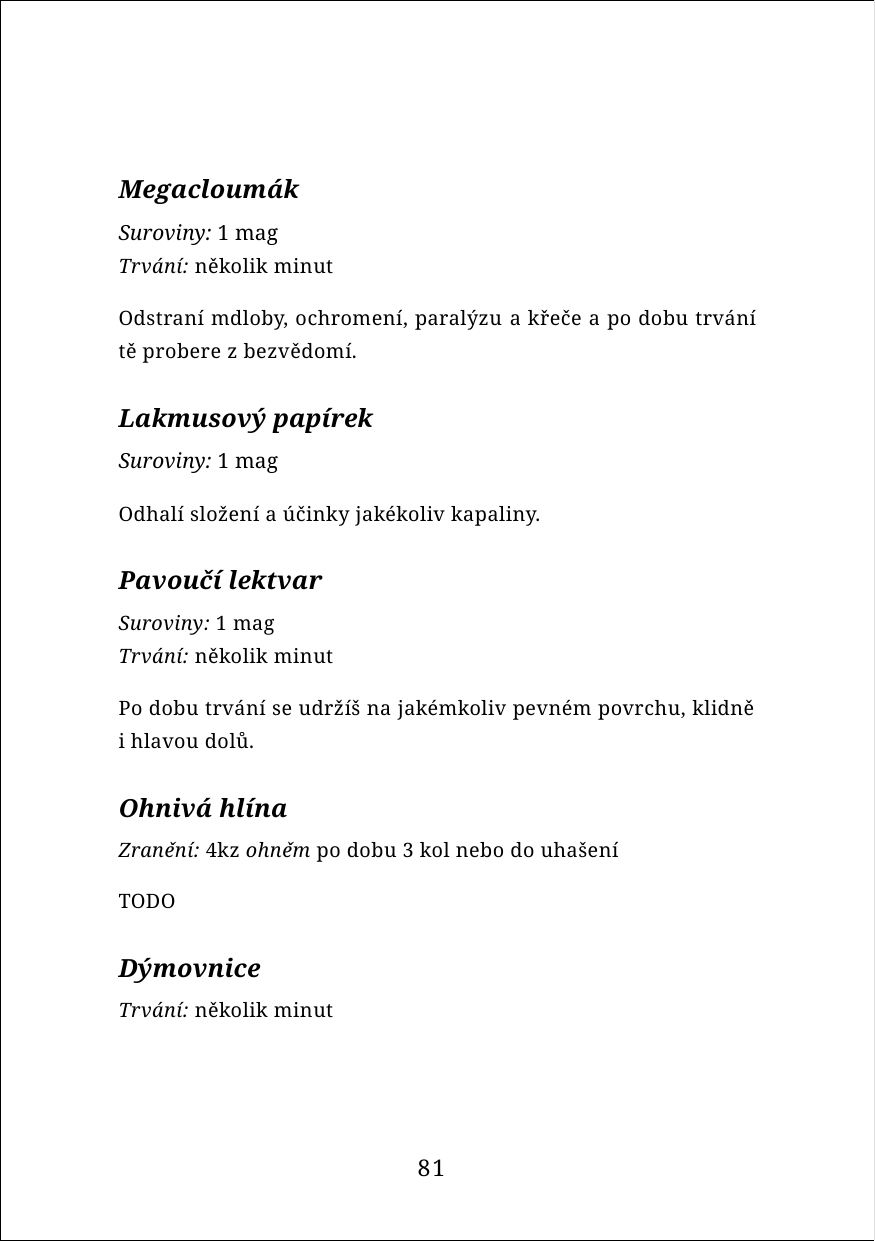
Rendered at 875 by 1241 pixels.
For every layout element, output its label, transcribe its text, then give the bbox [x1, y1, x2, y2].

text Suroviny: 1 mag Trvání: několik minut [118, 609, 756, 669]
text Odhalí složení a účinky jakékoliv kapaliny. [118, 500, 756, 527]
subtitle Dýmovnice [118, 951, 756, 985]
text TODO [118, 888, 756, 915]
text Suroviny: 1 mag Trvání: několik minut [118, 218, 756, 280]
subtitle Pavoučí lektvar [118, 563, 756, 597]
subtitle Lakmusový papírek [118, 401, 756, 435]
text Zranění: 4kz ohněm po dobu 3 kol nebo do uhašení [118, 836, 756, 863]
text Trvání: několik minut [118, 997, 756, 1024]
subtitle Megacloumák [118, 172, 756, 206]
text Odstraní mdloby, ochromení, paralýzu a křeče a po dobu trvání tě probere z bezvědomí. [118, 304, 756, 365]
text Po dobu trvání se udržíš na jakémkoliv pevném povrchu, klidně i hlavou dolů. [118, 694, 756, 754]
subtitle Ohnivá hlína [118, 791, 756, 825]
text Suroviny: 1 mag [118, 447, 756, 475]
